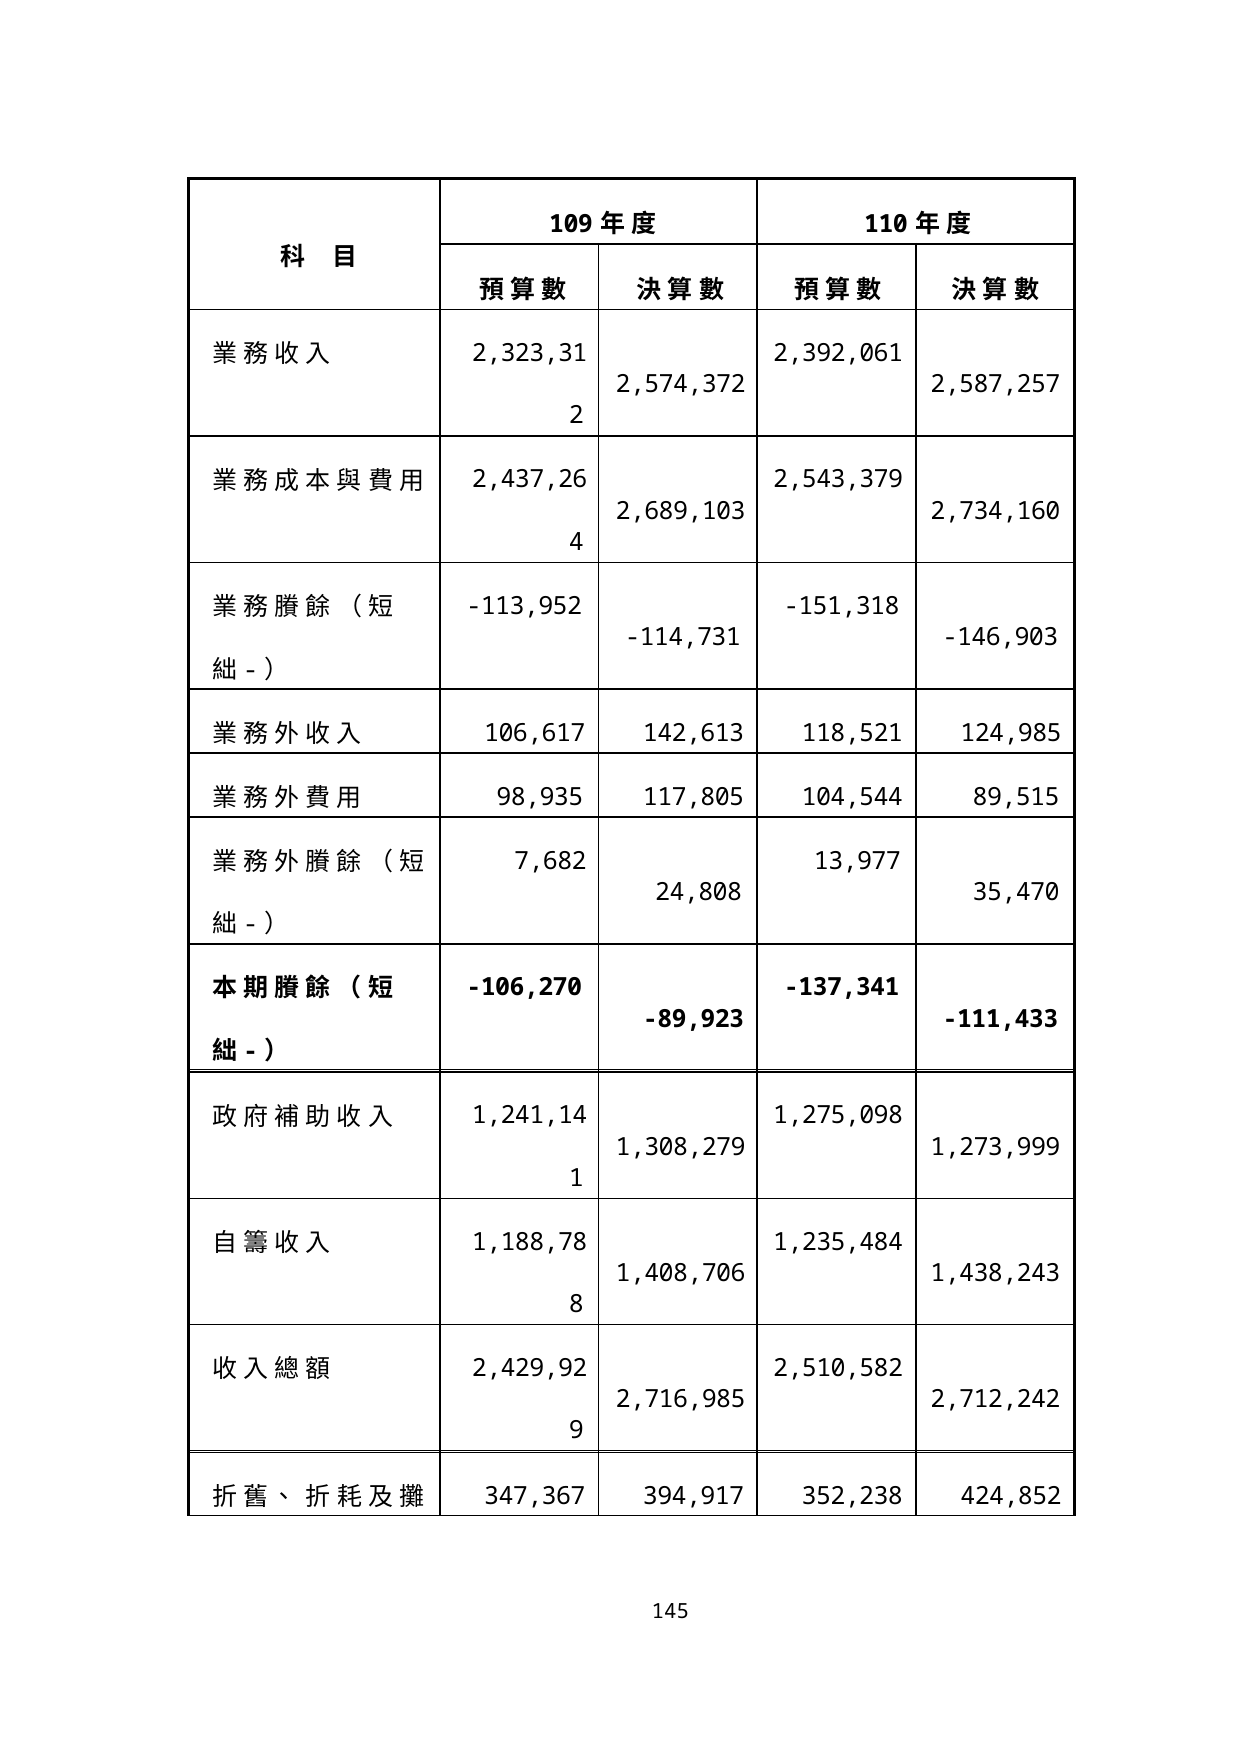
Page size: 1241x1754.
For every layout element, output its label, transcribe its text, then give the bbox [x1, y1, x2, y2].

table_cell -111,433 [917, 945, 1073, 1069]
table_cell 2,716,985 [599, 1325, 756, 1449]
table_cell 24,808 [599, 818, 756, 943]
table_cell 1,308,279 [599, 1073, 756, 1197]
table_cell 預算數 [758, 245, 915, 308]
table_cell 2,587,257 [917, 310, 1073, 435]
table_cell 104,544 [758, 754, 915, 816]
table_cell 業務收入 [190, 310, 439, 435]
table_cell 394,917 [599, 1453, 756, 1515]
table_cell 2,689,103 [599, 437, 756, 562]
table_cell -113,952 [441, 563, 598, 688]
table_cell 決算數 [917, 245, 1073, 308]
table_cell 決算數 [599, 245, 756, 308]
table_cell 13,977 [758, 818, 915, 943]
table_cell 2,510,582 [758, 1325, 915, 1449]
table_cell 業務成本與費用 [190, 437, 439, 562]
table_cell 124,985 [917, 690, 1073, 752]
table_cell 142,613 [599, 690, 756, 752]
table_cell 1,438,243 [917, 1199, 1073, 1323]
table_cell -89,923 [599, 945, 756, 1069]
table_cell 89,515 [917, 754, 1073, 816]
table_cell 1,241,141 [441, 1073, 598, 1197]
table_cell 352,238 [758, 1453, 915, 1515]
table_cell 1,408,706 [599, 1199, 756, 1323]
table_header 科 目 [190, 180, 439, 308]
table_cell 106,617 [441, 690, 598, 752]
table_header 110年度 [758, 180, 1073, 243]
table_cell -151,318 [758, 563, 915, 688]
table_cell 政府補助收入 [190, 1073, 439, 1197]
table_cell -106,270 [441, 945, 598, 1069]
table_cell 1,273,999 [917, 1073, 1073, 1197]
table_cell 折舊、折耗及攤 [190, 1453, 439, 1515]
table_cell 2,574,372 [599, 310, 756, 435]
table_cell 預算數 [441, 245, 598, 308]
table_cell -146,903 [917, 563, 1073, 688]
table_cell 收入總額 [190, 1325, 439, 1449]
table_cell 118,521 [758, 690, 915, 752]
table_cell 業務賸餘（短絀-） [190, 563, 439, 688]
table_cell 1,275,098 [758, 1073, 915, 1197]
table_cell 7,682 [441, 818, 598, 943]
table_cell 2,543,379 [758, 437, 915, 562]
table_cell -114,731 [599, 563, 756, 688]
table_cell 1,235,484 [758, 1199, 915, 1323]
table_header 109年度 [441, 180, 756, 243]
table_cell 424,852 [917, 1453, 1073, 1515]
table_cell 2,429,929 [441, 1325, 598, 1449]
table_cell 業務外收入 [190, 690, 439, 752]
table_cell 2,392,061 [758, 310, 915, 435]
table_cell 35,470 [917, 818, 1073, 943]
table_cell 117,805 [599, 754, 756, 816]
table_cell 347,367 [441, 1453, 598, 1515]
table_cell 2,712,242 [917, 1325, 1073, 1449]
table_cell 業務外費用 [190, 754, 439, 816]
table_cell 2,437,264 [441, 437, 598, 562]
table_cell 1,188,788 [441, 1199, 598, 1323]
table_cell 自籌收入 [190, 1199, 439, 1323]
table_cell 2,734,160 [917, 437, 1073, 562]
table_cell 98,935 [441, 754, 598, 816]
table_cell -137,341 [758, 945, 915, 1069]
table_cell 2,323,312 [441, 310, 598, 435]
table_cell 業務外賸餘（短絀-） [190, 818, 439, 943]
table_cell 本期賸餘（短絀-） [190, 945, 439, 1069]
